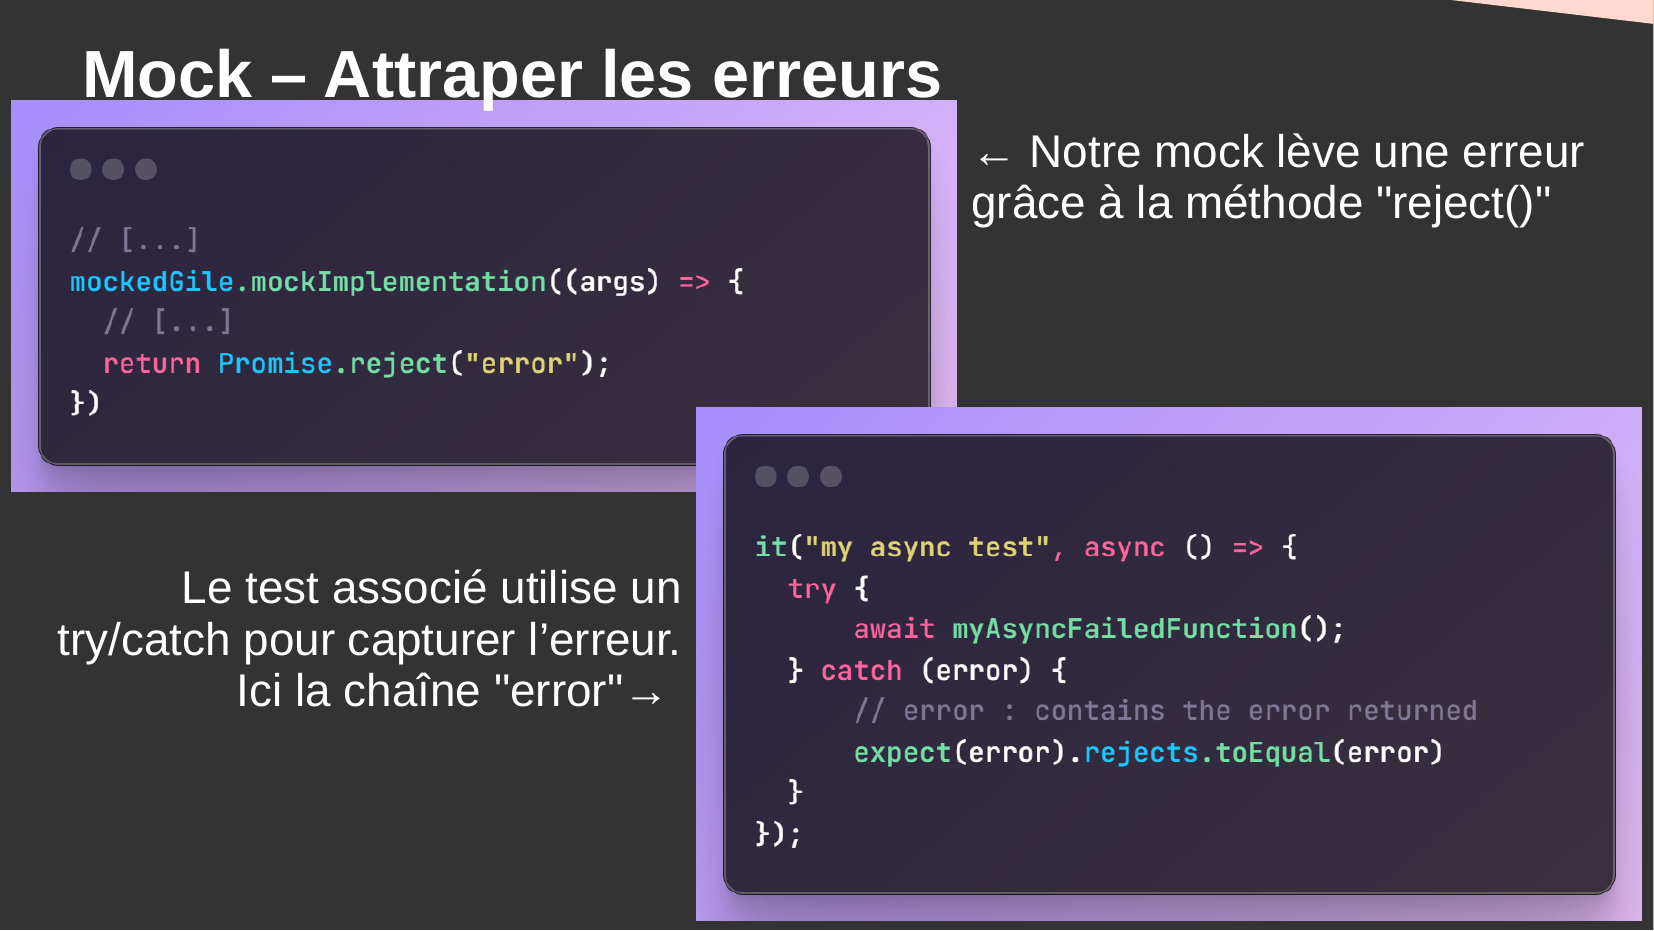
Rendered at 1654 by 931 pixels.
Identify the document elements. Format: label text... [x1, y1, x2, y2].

text_box Le test associé utilise un try/catch pour capturer l’erreur. Ici la chaîne "error"→ [35, 555, 697, 775]
picture [11, 100, 1642, 921]
text_box [1450, 0, 1654, 24]
text_box ← Notre mock lève une erreur grâce à la méthode "reject()" [956, 118, 1625, 284]
title Mock – Attraper les erreurs [82, 37, 1571, 112]
